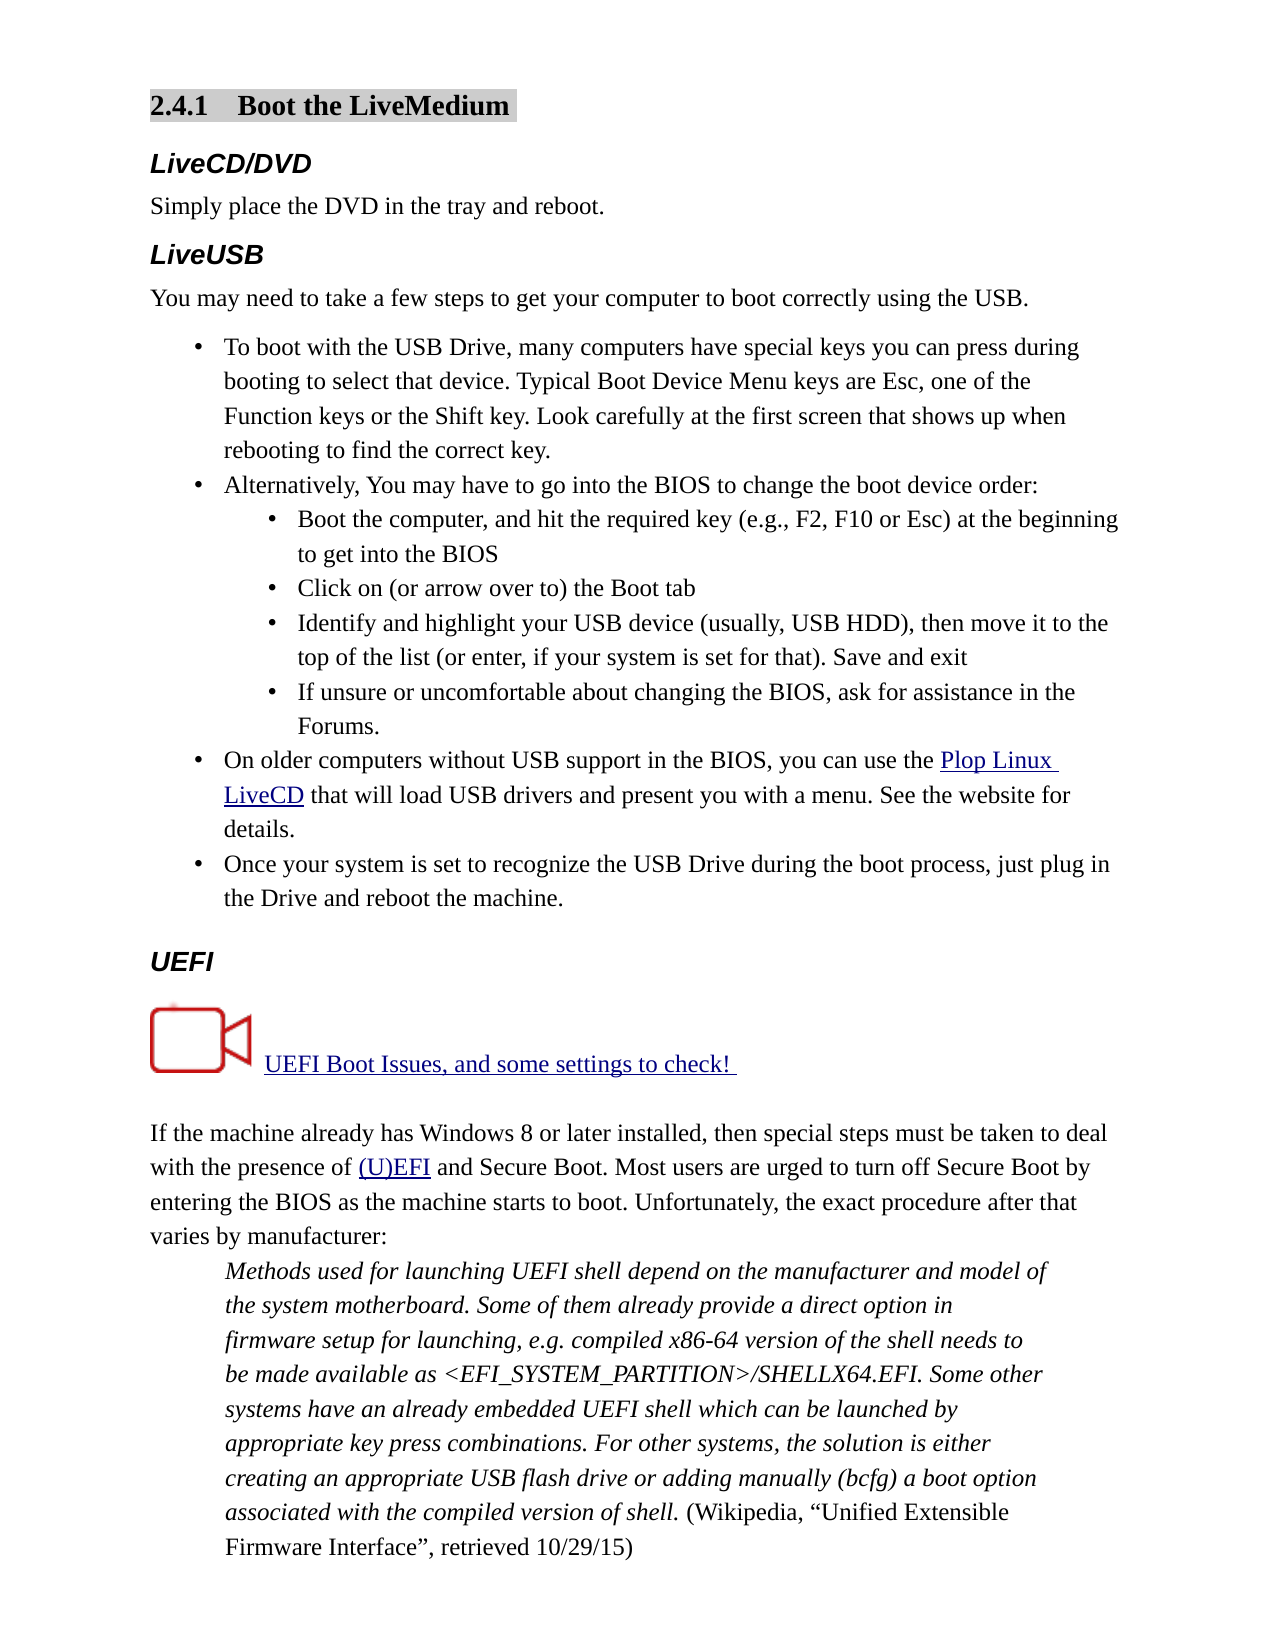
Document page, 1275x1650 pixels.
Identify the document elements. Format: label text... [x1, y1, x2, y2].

list On older computers without USB support in the BIOS, you can use the Plop Linux LiveCD that will load USB drivers and present you with a menu. See the website for details. [194, 746, 1125, 843]
list Identify and highlight your USB device (usually, USB HDD), then move it to the top of the list (or enter, if your system is set for that). Save and exit [268, 608, 1125, 671]
list Click on (or arrow over to) the Boot tab [268, 573, 1125, 602]
list If unsure or uncomfortable about changing the BIOS, ask for assistance in the Forums. [268, 677, 1125, 740]
text UEFI Boot Issues, and some settings to check! [150, 989, 1125, 1078]
subtitle LiveCD/DVD [150, 147, 1125, 179]
text You may need to take a few steps to get your computer to boot correctly using the USB. [150, 283, 1125, 312]
subtitle UEFI [150, 945, 1125, 977]
list Boot the computer, and hit the required key (e.g., F2, F10 or Esc) at the beginning to get into the BIOS [268, 504, 1125, 567]
text Simply place the DVD in the tray and reboot. [150, 191, 1125, 220]
subtitle 2.4.1 Boot the LiveMedium [150, 88, 1125, 122]
list To boot with the USB Drive, many computers have special keys you can press during booting to select that device. Typical Boot Device Menu keys are Esc, one of the Function keys or the Shift key. Look carefully at the first screen that shows up when rebooting to find the correct key. [194, 332, 1125, 464]
list Once your system is set to recognize the USB Drive during the boot process, just plug in the Drive and reboot the machine. [194, 849, 1125, 912]
subtitle LiveUSB [150, 238, 1125, 270]
list Alternatively, You may have to go into the BIOS to change the boot device order: [194, 470, 1125, 498]
text If the machine already has Windows 8 or later installed, then special steps must be taken to deal with the presence of (U)EFI and Secure Boot. Most users are urged to turn off Secure Boot by entering the BIOS as the machine starts to boot. Unfortunately, the exact procedure after that varies by manufacturer: [150, 1118, 1125, 1250]
text Methods used for launching UEFI shell depend on the manufacturer and model of the system motherboard. Some of them already provide a direct option in firmware setup for launching, e.g. compiled x86-64 version of the shell needs to be made available as <EFI_SYSTEM_PARTITION>/SHELLX64.EFI. Some other systems have an already embedded UEFI shell which can be launched by appropriate key press combinations. For other systems, the solution is either creating an appropriate USB flash drive or adding manually (bcfg) a boot option associated with the compiled version of shell. (Wikipedia, “Unified Extensible Firmware Interface”, retrieved 10/29/15) [225, 1256, 1050, 1560]
picture [150, 989, 252, 1073]
